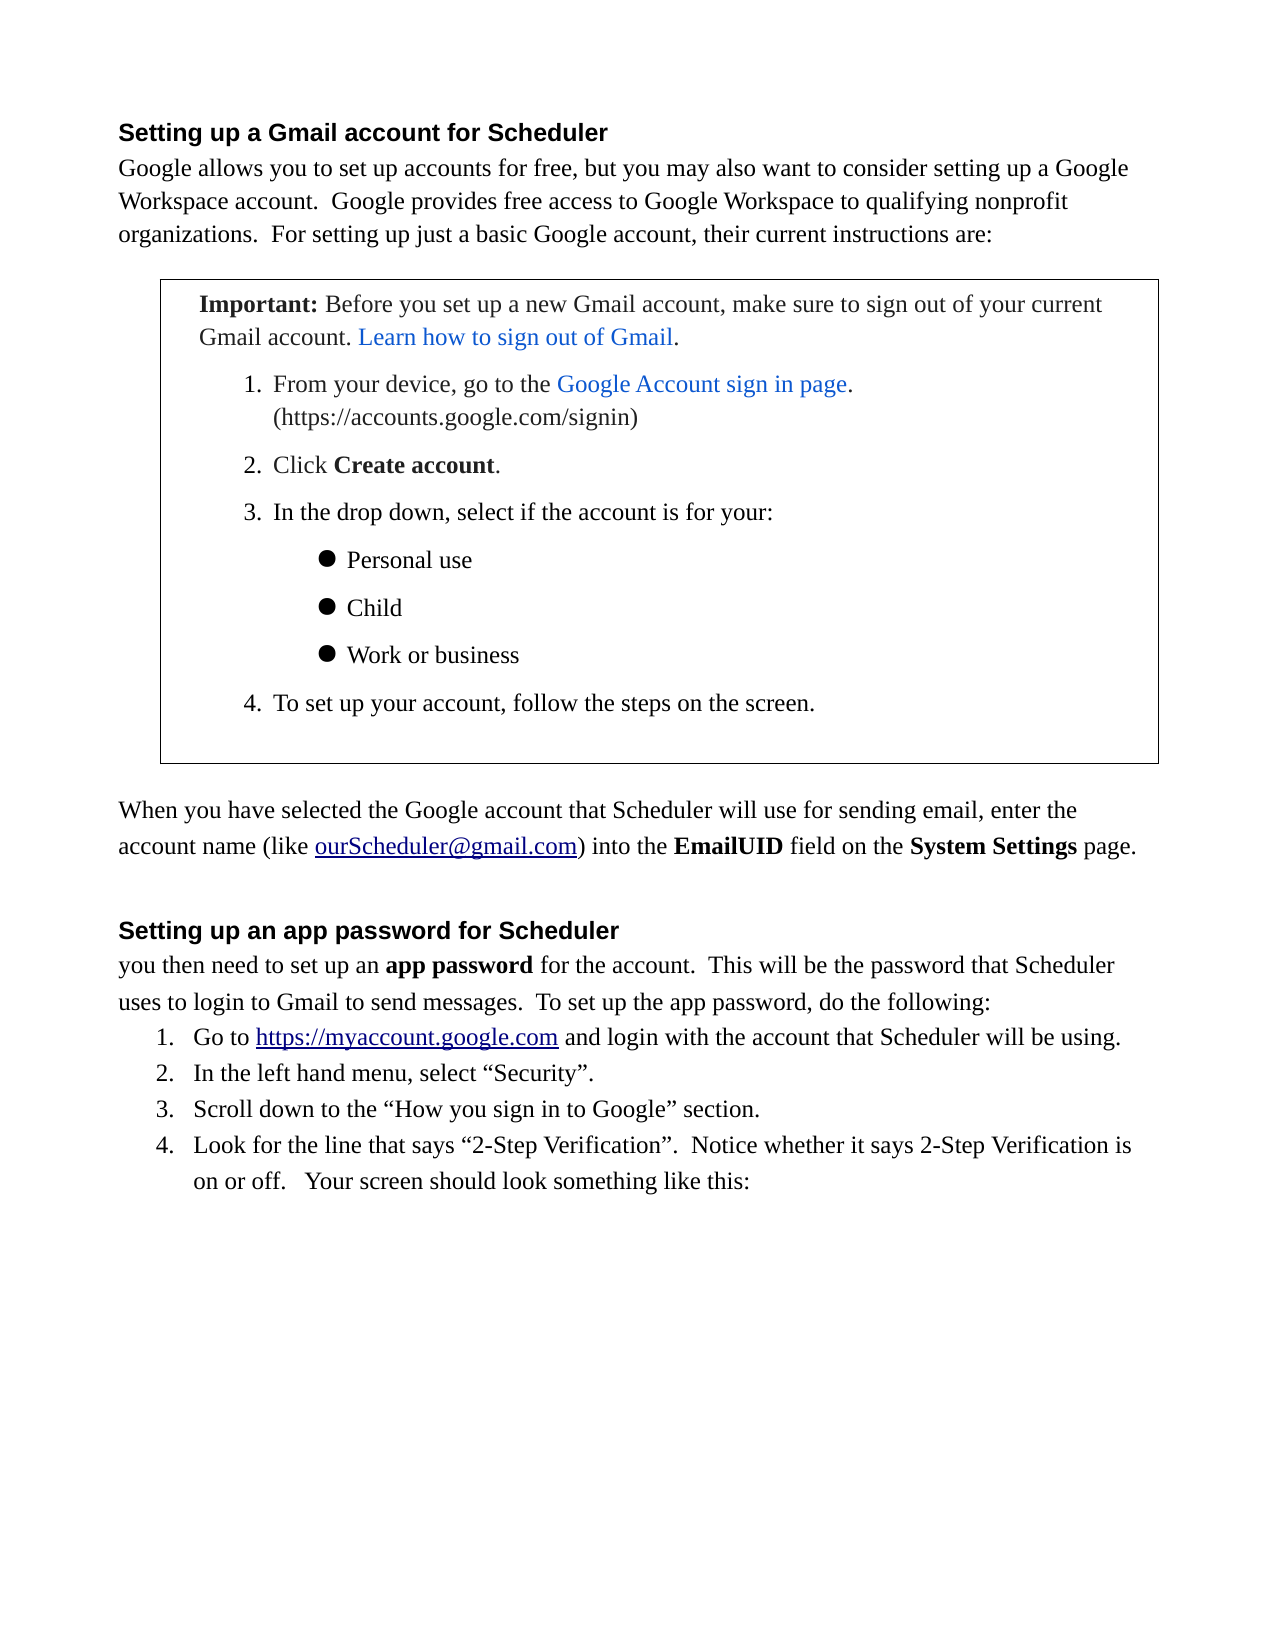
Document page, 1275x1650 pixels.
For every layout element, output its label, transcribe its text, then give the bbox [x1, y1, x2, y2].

text Important: Before you set up a new Gmail account, make sure to sign out of your current Gmail account. Learn how to sign out of Gmail. [199, 289, 1149, 350]
list In the drop down, select if the account is for your: [243, 497, 1149, 526]
text you then need to set up an app password for the account. This will be the password that Scheduler uses to login to Gmail to send messages. To set up the app password, do the following: [118, 951, 1157, 1015]
list To set up your account, follow the steps on the screen. [243, 688, 1149, 717]
list Click Create account. [243, 450, 1149, 479]
list Personal use [317, 545, 1149, 574]
list Go to https://myaccount.google.com and login with the account that Scheduler will be using. [156, 1022, 1157, 1051]
subtitle Setting up an app password for Scheduler [118, 916, 1157, 944]
text Google allows you to set up accounts for free, but you may also want to consider setting up a Google Workspace account. Google provides free access to Google Workspace to qualifying nonprofit organizations. For setting up just a basic Google account, their current instructions are: [118, 153, 1157, 248]
list From your device, go to the Google Account sign in page. (https://accounts.google.com/signin) [243, 369, 1149, 431]
text When you have selected the Google account that Scheduler will use for sending email, enter the account name (like ourScheduler@gmail.com) into the EmailUID field on the System Settings page. [118, 795, 1157, 860]
list Work or business [317, 640, 1149, 669]
list Scroll down to the “How you sign in to Google” section. [156, 1094, 1157, 1123]
list In the left hand menu, select “Security”. [156, 1058, 1157, 1087]
list Look for the line that says “2-Step Verification”. Notice whether it says 2-Step Verification is on or off. Your screen should look something like this: [156, 1130, 1157, 1195]
subtitle Setting up a Gmail account for Scheduler [118, 118, 1157, 147]
list Child [317, 593, 1149, 621]
